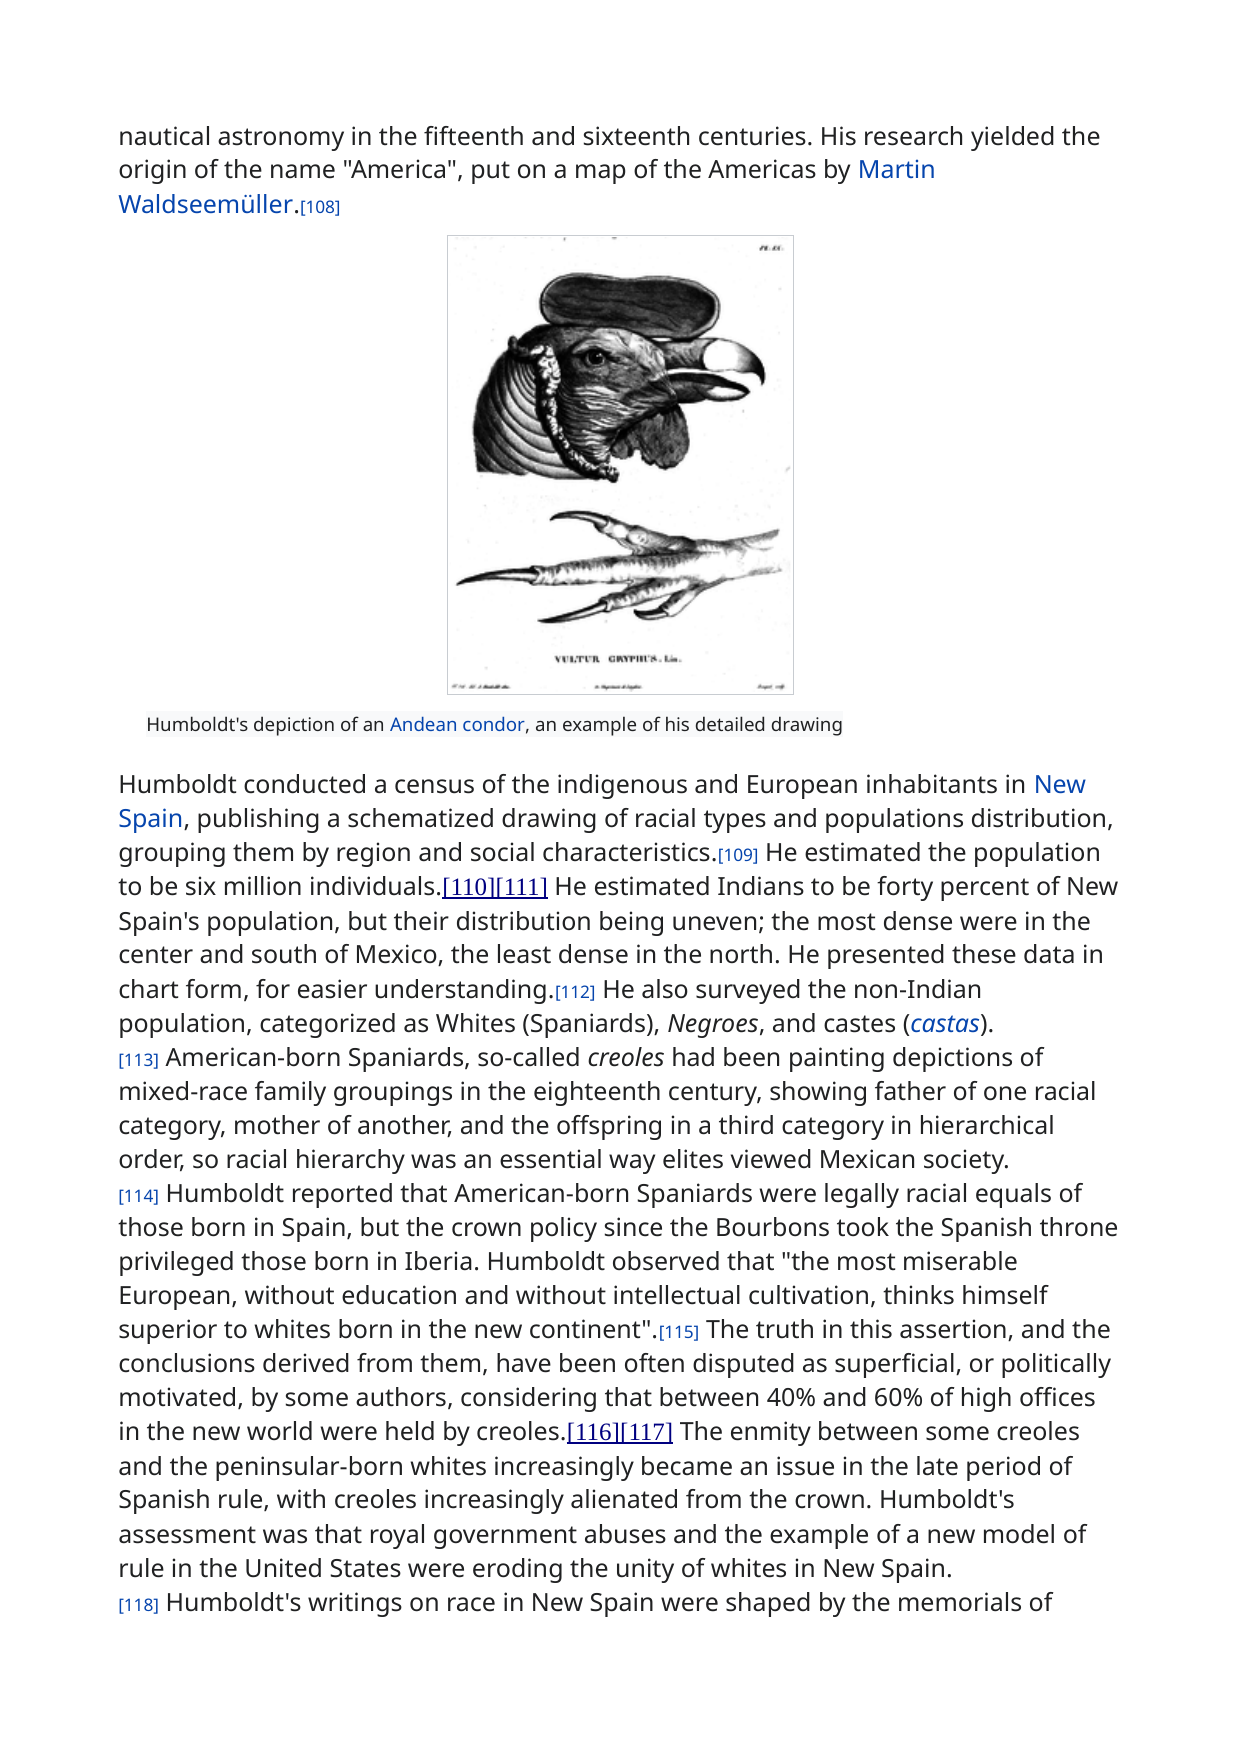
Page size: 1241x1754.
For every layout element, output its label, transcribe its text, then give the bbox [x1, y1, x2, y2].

text nautical astronomy in the fifteenth and sixteenth centuries. His research yielded the origin of the name "America", put on a map of the Americas by Martin Waldseemüller.[108] [118, 118, 1122, 220]
text Humboldt conducted a census of the indigenous and European inhabitants in New Spain, publishing a schematized drawing of racial types and populations distribution, grouping them by region and social characteristics.[109] He estimated the population to be six million individuals.[110][111] He estimated Indians to be forty percent of New Spain's population, but their distribution being uneven; the most dense were in the center and south of Mexico, the least dense in the north. He presented these data in chart form, for easier understanding.[112] He also surveyed the non-Indian population, categorized as Whites (Spaniards), Negroes, and castes (castas).[113] American-born Spaniards, so-called creoles had been painting depictions of mixed-race family groupings in the eighteenth century, showing father of one racial category, mother of another, and the offspring in a third category in hierarchical order, so racial hierarchy was an essential way elites viewed Mexican society.[114] Humboldt reported that American-born Spaniards were legally racial equals of those born in Spain, but the crown policy since the Bourbons took the Spanish throne privileged those born in Iberia. Humboldt observed that "the most miserable European, without education and without intellectual cultivation, thinks himself superior to whites born in the new continent".[115] The truth in this assertion, and the conclusions derived from them, have been often disputed as superficial, or politically motivated, by some authors, considering that between 40% and 60% of high offices in the new world were held by creoles.[116][117] The enmity between some creoles and the peninsular-born whites increasingly became an issue in the late period of Spanish rule, with creoles increasingly alienated from the crown. Humboldt's assessment was that royal government abuses and the example of a new model of rule in the United States were eroding the unity of whites in New Spain.[118] Humboldt's writings on race in New Spain were shaped by the memorials of [118, 767, 1122, 1618]
picture [449, 237, 791, 692]
text Humboldt's depiction of an Andean condor, an example of his detailed drawing [123, 711, 1122, 737]
